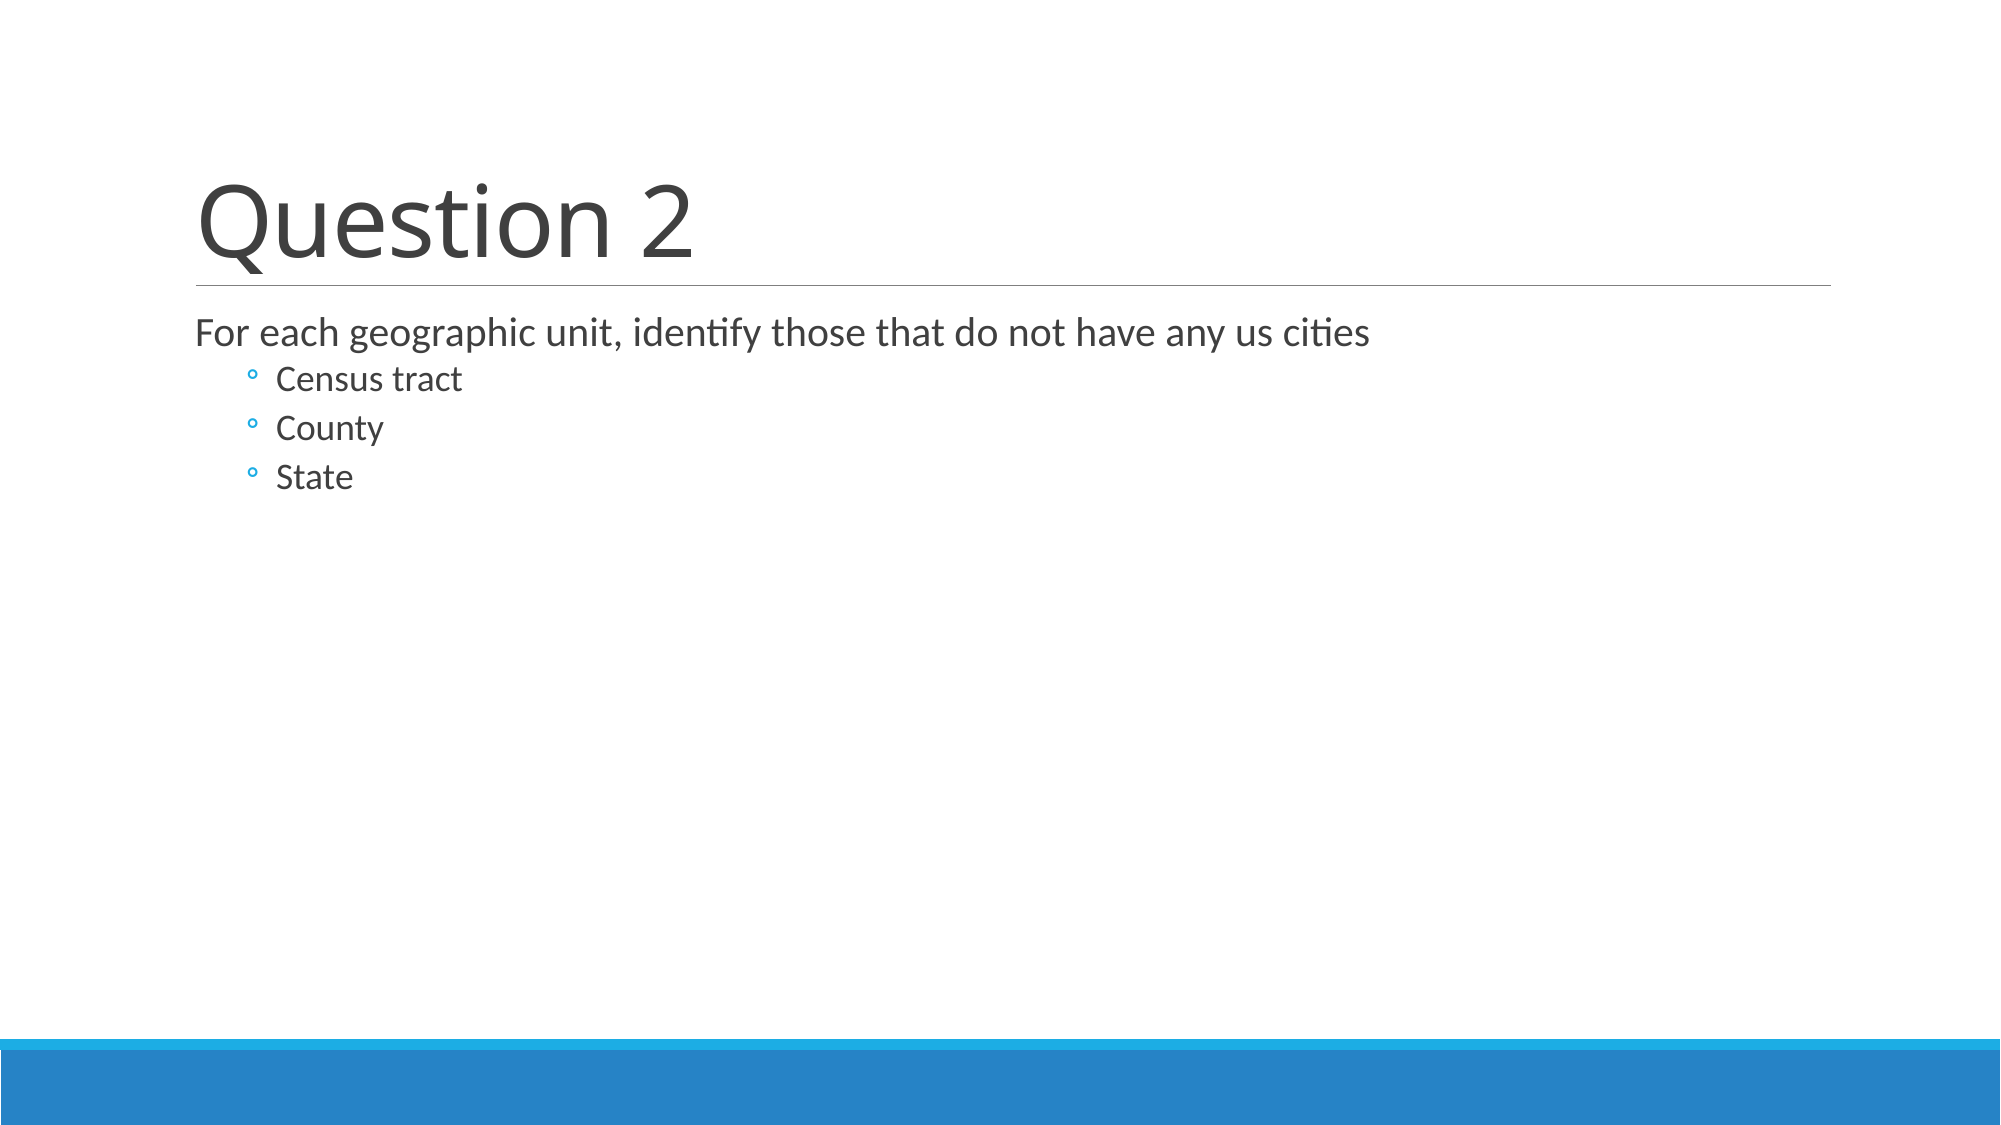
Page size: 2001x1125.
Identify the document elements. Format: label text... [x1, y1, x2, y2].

list For each geographic unit, identify those that do not have any us cities Census tract County State [180, 302, 1831, 963]
title Question 2 [180, 47, 1831, 286]
